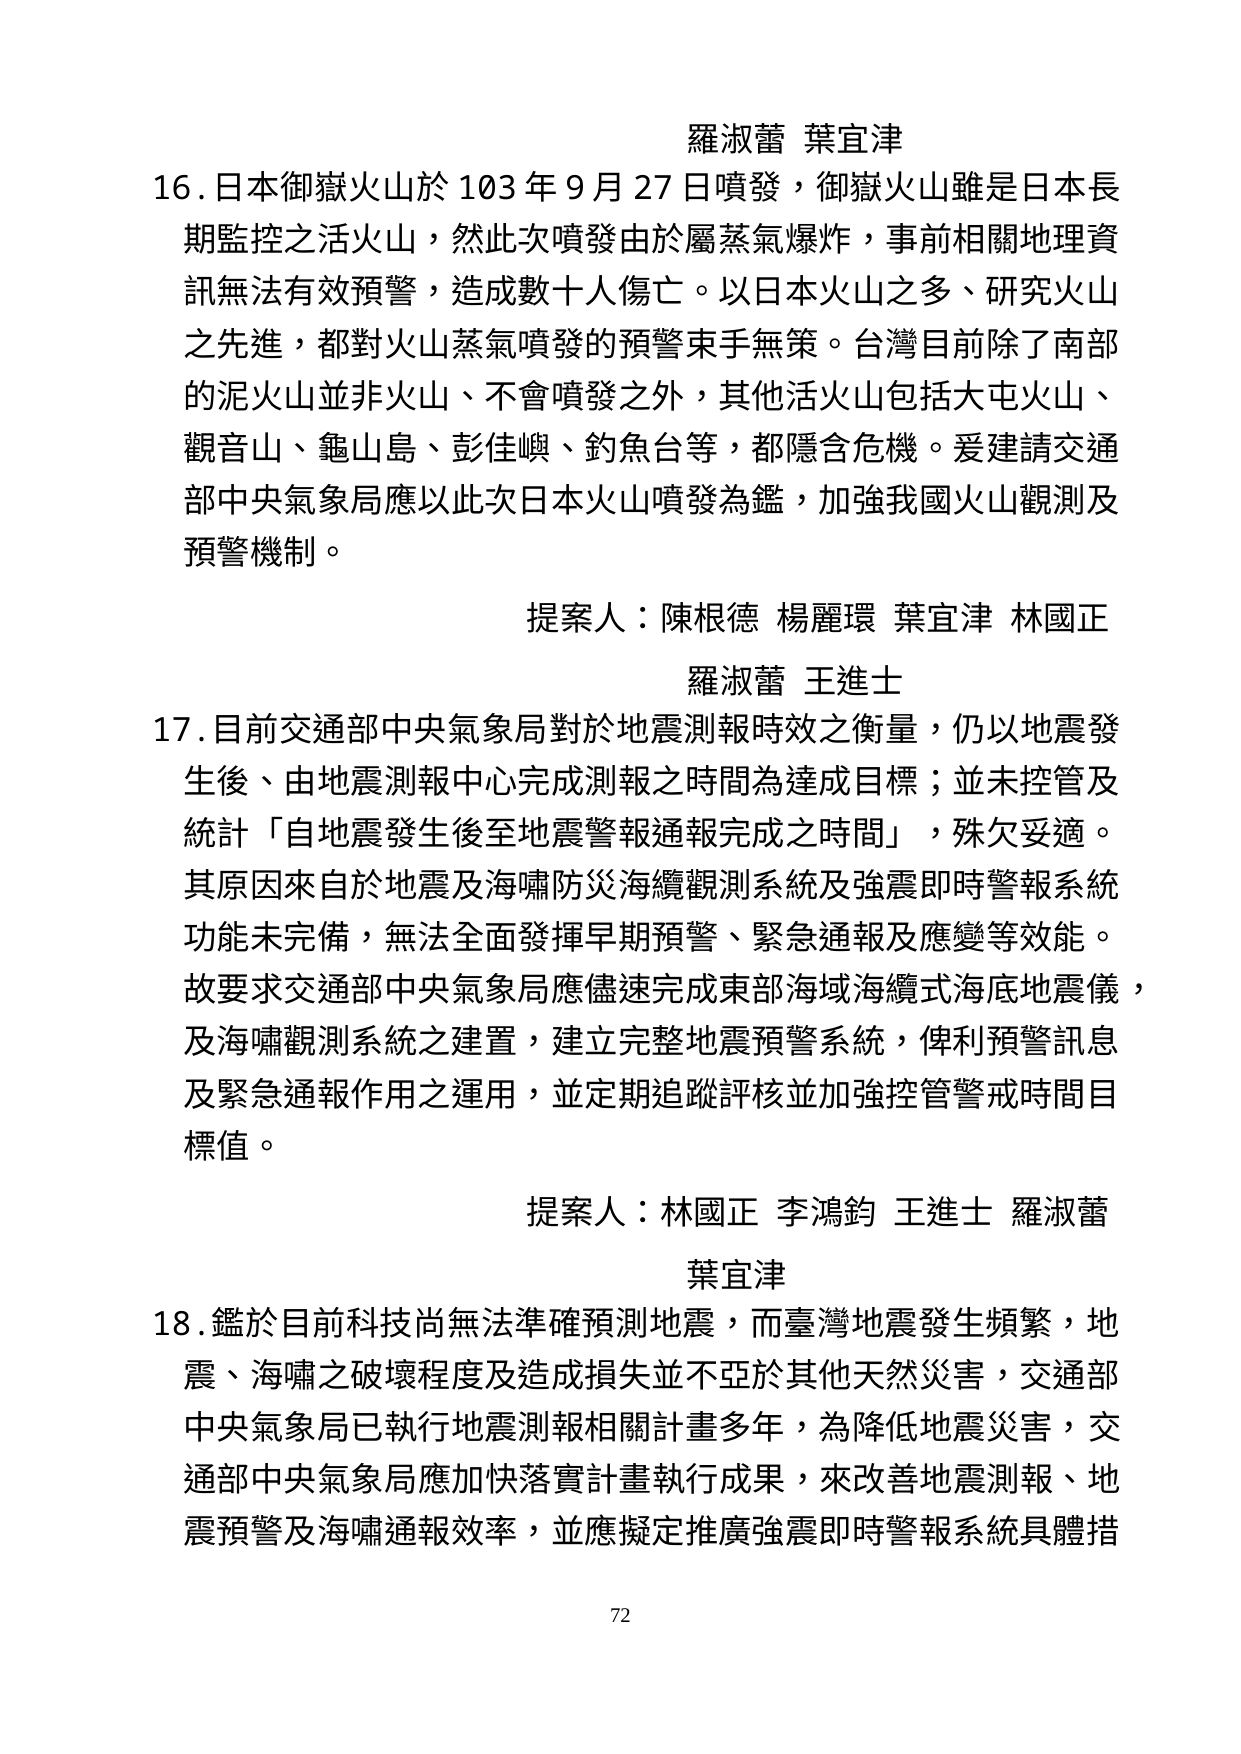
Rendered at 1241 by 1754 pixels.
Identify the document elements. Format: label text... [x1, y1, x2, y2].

text 提案人：陳根德 楊麗環 葉宜津 林國正 [526, 575, 1122, 637]
text 提案人：林國正 李鴻鈞 王進士 羅淑蕾 [526, 1168, 1122, 1231]
text 17.目前交通部中央氣象局對於地震測報時效之衡量，仍以地震發生後、由地震測報中心完成測報之時間為達成目標；並未控管及統計「自地震發生後至地震警報通報完成之時間」，殊欠妥適。其原因來自於地震及海嘯防災海纜觀測系統及強震即時警報系統功能未完備，無法全面發揮早期預警、緊急通報及應變等效能。故要求交通部中央氣象局應儘速完成東部海域海纜式海底地震儀，及海嘯觀測系統之建置，建立完整地震預警系統，俾利預警訊息及緊急通報作用之運用，並定期追蹤評核並加強控管警戒時間目標值。 [151, 700, 1122, 1168]
text 18.鑑於目前科技尚無法準確預測地震，而臺灣地震發生頻繁，地震、海嘯之破壞程度及造成損失並不亞於其他天然災害，交通部中央氣象局已執行地震測報相關計畫多年，為降低地震災害，交通部中央氣象局應加快落實計畫執行成果，來改善地震測報、地震預警及海嘯通報效率，並應擬定推廣強震即時警報系統具體措 [151, 1293, 1122, 1554]
text 羅淑蕾 葉宜津 [526, 96, 1122, 158]
text 葉宜津 [526, 1231, 1122, 1293]
text 羅淑蕾 王進士 [526, 637, 1122, 700]
text 16.日本御嶽火山於103年9月27日噴發，御嶽火山雖是日本長期監控之活火山，然此次噴發由於屬蒸氣爆炸，事前相關地理資訊無法有效預警，造成數十人傷亡。以日本火山之多、研究火山之先進，都對火山蒸氣噴發的預警束手無策。台灣目前除了南部的泥火山並非火山、不會噴發之外，其他活火山包括大屯火山、觀音山、龜山島、彭佳嶼、釣魚台等，都隱含危機。爰建請交通部中央氣象局應以此次日本火山噴發為鑑，加強我國火山觀測及預警機制。 [151, 158, 1122, 575]
